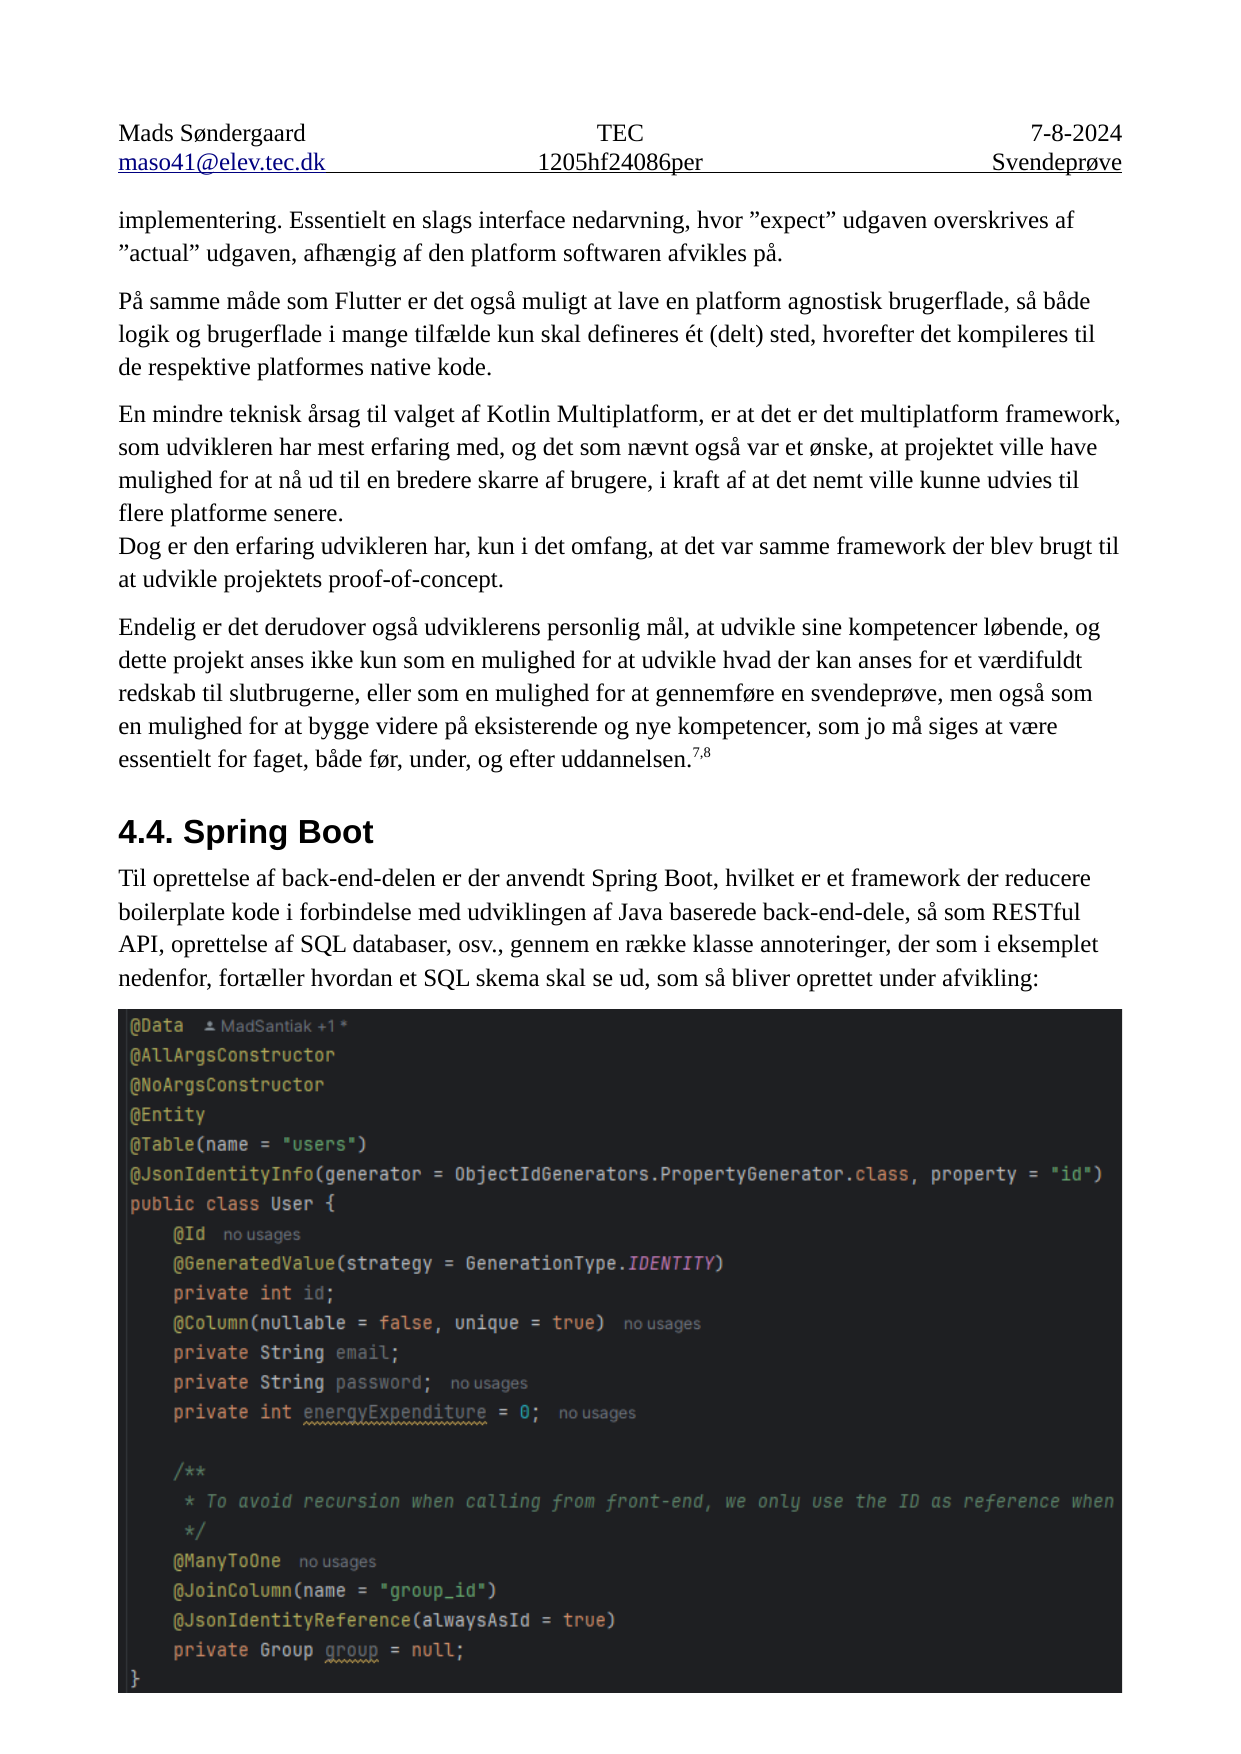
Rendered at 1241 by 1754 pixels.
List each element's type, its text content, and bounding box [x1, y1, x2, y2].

text En mindre teknisk årsag til valget af Kotlin Multiplatform, er at det er det multiplatform framework, som udvikleren har mest erfaring med, og det som nævnt også var et ønske, at projektet ville have mulighed for at nå ud til en bredere skarre af brugere, i kraft af at det nemt ville kunne udvies til flere platforme senere. Dog er den erfaring udvikleren har, kun i det omfang, at det var samme framework der blev brugt til at udvikle projektets proof-of-concept. [118, 399, 1122, 593]
subtitle 4.4. Spring Boot [118, 813, 1122, 851]
text Til oprettelse af back-end-delen er der anvendt Spring Boot, hvilket er et framework der reducere boilerplate kode i forbindelse med udviklingen af Java baserede back-end-dele, så som RESTful API, oprettelse af SQL databaser, osv., gennem en række klasse annoteringer, der som i eksemplet nedenfor, fortæller hvordan et SQL skema skal se ud, som så bliver oprettet under afvikling: [118, 863, 1122, 991]
text På samme måde som Flutter er det også muligt at lave en platform agnostisk brugerflade, så både logik og brugerflade i mange tilfælde kun skal defineres ét (delt) sted, hvorefter det kompileres til de respektive platformes native kode. [118, 286, 1122, 381]
picture [118, 1009, 1123, 1693]
text implementering. Essentielt en slags interface nedarvning, hvor ”expect” udgaven overskrives af ”actual” udgaven, afhængig af den platform softwaren afvikles på. [118, 205, 1122, 267]
text Endelig er det derudover også udviklerens personlig mål, at udvikle sine kompetencer løbende, og dette projekt anses ikke kun som en mulighed for at udvikle hvad der kan anses for et værdifuldt redskab til slutbrugerne, eller som en mulighed for at gennemføre en svendeprøve, men også som en mulighed for at bygge videre på eksisterende og nye kompetencer, som jo må siges at være essentielt for faget, både før, under, og efter uddannelsen., [118, 612, 1122, 773]
